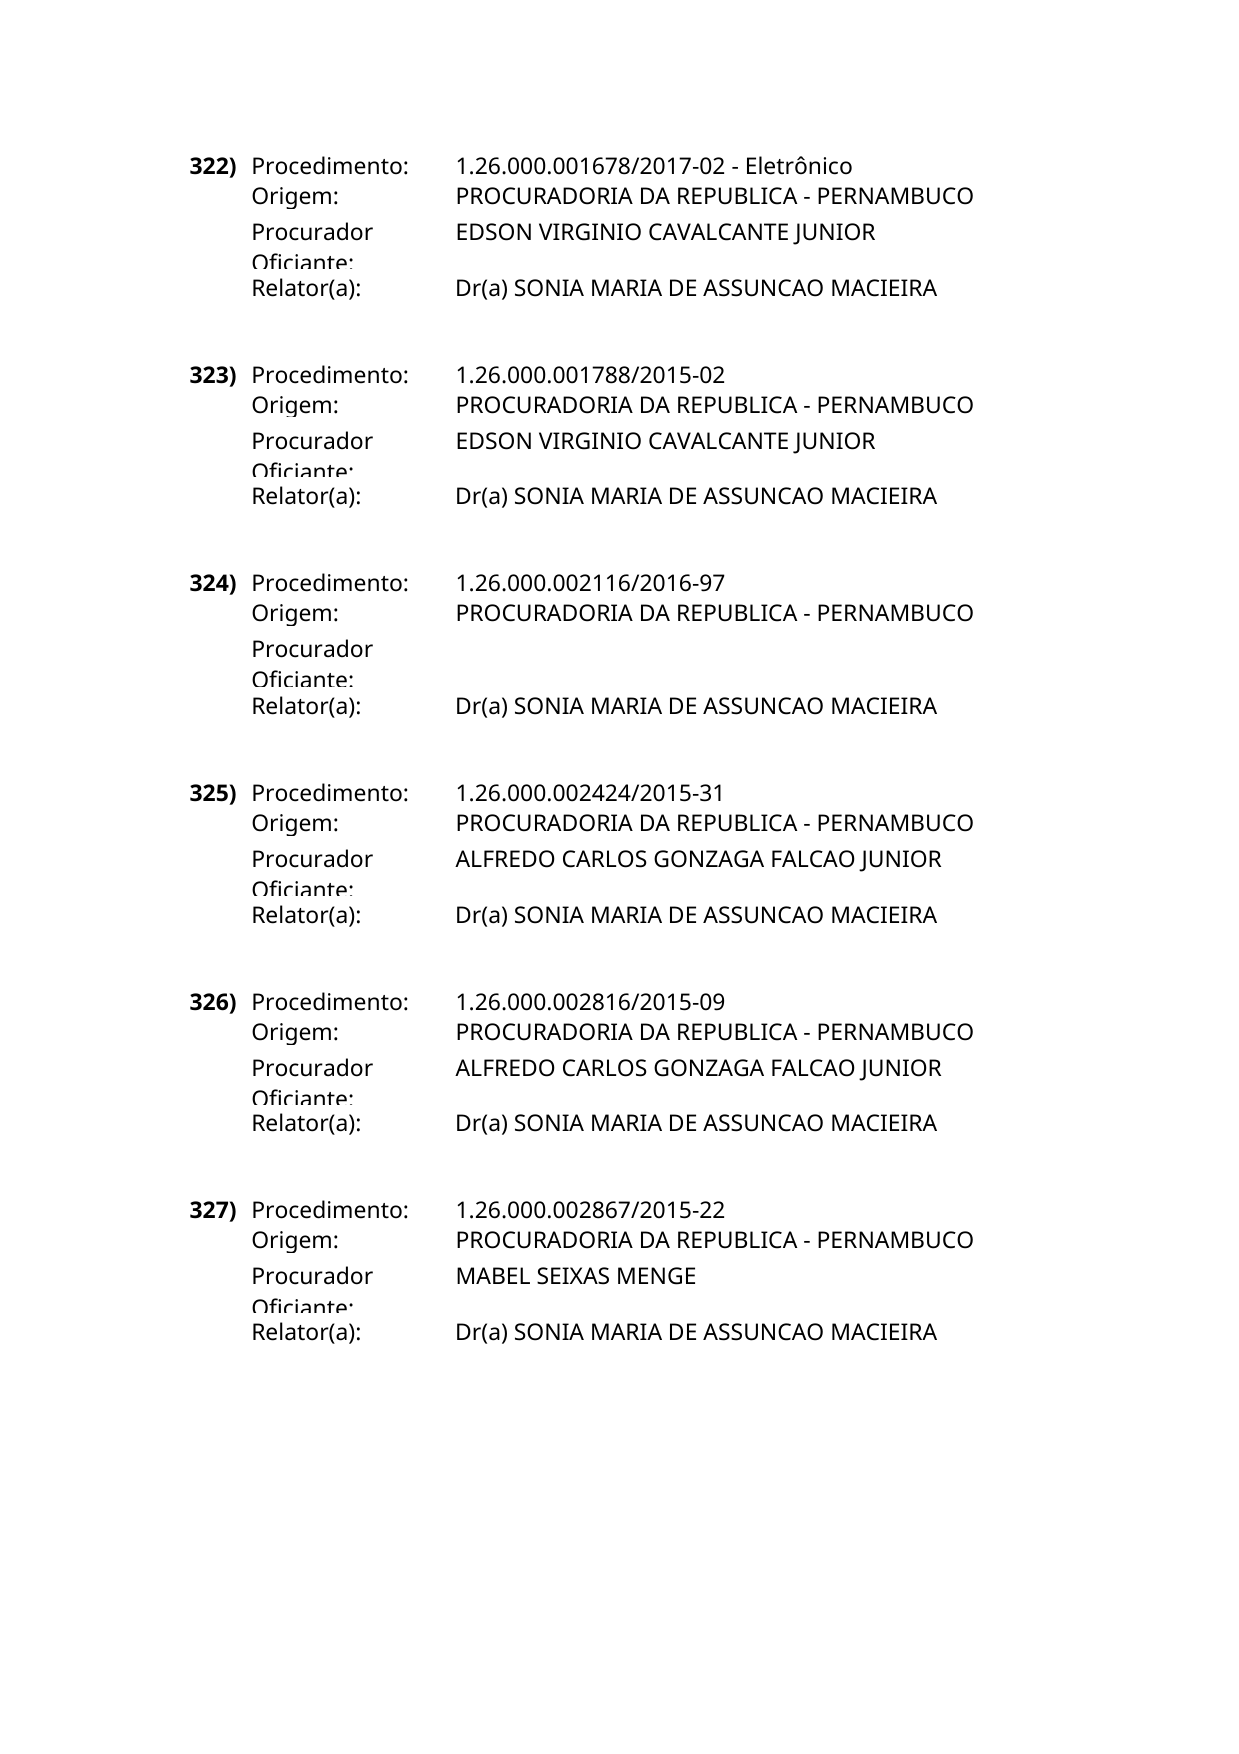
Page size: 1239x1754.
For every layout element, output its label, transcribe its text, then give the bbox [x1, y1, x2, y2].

table_cell [1125, 1052, 1239, 1103]
table_cell [1125, 425, 1239, 476]
table_cell [189, 417, 251, 424]
table_cell [1125, 929, 1239, 986]
table_cell 1.26.000.002867/2015-22 [455, 1194, 1124, 1223]
table_cell EDSON VIRGINIO CAVALCANTE JUNIOR [455, 425, 1124, 476]
table_cell [0, 389, 189, 417]
table_cell [0, 720, 189, 777]
table_cell [251, 417, 455, 424]
table_cell [1125, 567, 1239, 596]
table_cell [0, 1016, 189, 1044]
table_cell [0, 1137, 189, 1194]
table_cell [1125, 836, 1239, 843]
table_cell 322) [189, 150, 251, 178]
table_cell [189, 626, 251, 633]
table_cell [189, 216, 251, 267]
table_cell [251, 302, 455, 358]
table_cell Origem: [251, 389, 455, 417]
table_cell [189, 597, 251, 626]
table_cell [1125, 626, 1239, 633]
table_cell [1125, 1107, 1239, 1137]
table_cell [251, 836, 455, 843]
table_header Dr(a) SONIA MARIA DE ASSUNCAO MACIEIRA [455, 899, 1122, 927]
table_cell EDSON VIRGINIO CAVALCANTE JUNIOR [455, 216, 1124, 267]
table_cell 327) [189, 1194, 251, 1223]
table_cell [455, 417, 1124, 424]
table_header Dr(a) SONIA MARIA DE ASSUNCAO MACIEIRA [455, 1107, 1122, 1136]
table_cell [0, 1044, 189, 1052]
table_cell [1125, 633, 1239, 687]
table_cell [0, 216, 189, 267]
table_cell Procurador Oficiante: [251, 843, 455, 896]
table_cell [0, 302, 189, 358]
table_cell Procedimento: [251, 777, 455, 806]
table_cell [0, 597, 189, 626]
table_cell [1125, 272, 1239, 302]
table_cell [251, 209, 455, 216]
table_cell [0, 1316, 189, 1346]
table_cell [0, 480, 189, 510]
table_cell [0, 209, 189, 216]
table_cell Origem: [251, 180, 455, 208]
table_cell [1125, 302, 1239, 358]
table_cell [189, 389, 251, 417]
table_cell [251, 720, 455, 777]
table_cell [1125, 1044, 1239, 1052]
table_cell [0, 417, 189, 424]
table_header [189, 0, 251, 150]
table_cell [189, 480, 251, 510]
table_cell [0, 843, 189, 894]
table_cell [0, 150, 189, 178]
table_cell [0, 510, 189, 567]
table_cell [1125, 389, 1239, 417]
table_cell Procedimento: [251, 986, 455, 1014]
table_cell [0, 1194, 189, 1223]
table_header Relator(a): [251, 480, 455, 509]
table_cell [189, 510, 251, 567]
table_cell [189, 836, 251, 843]
table_cell [1125, 1137, 1239, 1194]
table_cell [1125, 216, 1239, 267]
table_cell [455, 626, 1124, 633]
table_cell [455, 209, 1124, 216]
table_cell [0, 626, 189, 633]
table_cell 326) [189, 986, 251, 1014]
table_header [251, 0, 455, 150]
table_cell [189, 209, 251, 216]
table_cell [189, 1016, 251, 1044]
table_cell [189, 1052, 251, 1103]
table_cell [455, 1137, 1124, 1194]
table_cell [0, 1107, 189, 1137]
table_cell PROCURADORIA DA REPUBLICA - PERNAMBUCO [455, 597, 1124, 626]
table_cell [189, 1316, 251, 1346]
table_cell [455, 633, 1124, 687]
table_cell [0, 359, 189, 387]
table_cell [251, 510, 455, 567]
table_cell [251, 1253, 455, 1260]
table_cell Procedimento: [251, 567, 455, 596]
table_cell [0, 986, 189, 1014]
table_cell [1125, 1194, 1239, 1223]
table_cell 325) [189, 777, 251, 806]
table_header Relator(a): [251, 690, 455, 719]
table_cell 1.26.000.002116/2016-97 [455, 567, 1124, 596]
table_cell [1125, 597, 1239, 626]
table_cell ALFREDO CARLOS GONZAGA FALCAO JUNIOR [455, 843, 1124, 894]
table_cell [1125, 150, 1239, 178]
table_cell 1.26.000.001788/2015-02 [455, 359, 1124, 387]
table_cell [0, 1253, 189, 1260]
table_cell [0, 425, 189, 476]
table_cell Procurador Oficiante: [251, 633, 455, 687]
table_cell [251, 1044, 455, 1052]
table_cell [455, 929, 1124, 986]
table_cell [189, 302, 251, 358]
table_cell 1.26.000.001678/2017-02 - Eletrônico [455, 150, 1124, 178]
table_cell [1125, 417, 1239, 424]
table_cell [455, 836, 1124, 843]
table_cell [0, 807, 189, 836]
table_cell PROCURADORIA DA REPUBLICA - PERNAMBUCO [455, 1224, 1124, 1253]
table_cell [1125, 720, 1239, 777]
table_cell [0, 633, 189, 687]
table_cell 323) [189, 359, 251, 387]
table_cell PROCURADORIA DA REPUBLICA - PERNAMBUCO [455, 389, 1124, 417]
table_cell [0, 272, 189, 302]
table_cell [1125, 690, 1239, 720]
table_cell Procedimento: [251, 359, 455, 387]
table_cell Origem: [251, 1224, 455, 1253]
table_cell [1125, 480, 1239, 510]
table_cell [189, 843, 251, 894]
table_cell Origem: [251, 1016, 455, 1044]
table_cell [1125, 1253, 1239, 1260]
table_cell [189, 1107, 251, 1137]
table_cell [189, 180, 251, 208]
table_header [455, 0, 1124, 150]
table_cell [189, 272, 251, 302]
table_cell [1125, 180, 1239, 208]
table_header Relator(a): [251, 1316, 455, 1344]
table_cell [0, 1224, 189, 1253]
table_cell [455, 510, 1124, 567]
table_cell [251, 1137, 455, 1194]
table_cell Procurador Oficiante: [251, 1052, 455, 1104]
table_header [0, 0, 189, 150]
table_cell [0, 180, 189, 208]
table_cell [455, 1044, 1124, 1052]
table_cell [1125, 986, 1239, 1014]
table_cell [0, 899, 189, 929]
table_cell [189, 899, 251, 929]
table_cell [1125, 1224, 1239, 1253]
table_cell [1125, 1260, 1239, 1311]
table_cell Procurador Oficiante: [251, 1260, 455, 1313]
table_cell [0, 1260, 189, 1311]
table_cell [1125, 1316, 1239, 1346]
table_header Dr(a) SONIA MARIA DE ASSUNCAO MACIEIRA [455, 480, 1122, 509]
table_cell Origem: [251, 807, 455, 836]
table_cell [455, 720, 1124, 777]
table_header Relator(a): [251, 272, 455, 300]
table_cell Origem: [251, 597, 455, 626]
table_cell [189, 929, 251, 986]
table_cell [0, 567, 189, 596]
table_cell [1125, 510, 1239, 567]
table_cell [189, 807, 251, 836]
table_cell [0, 690, 189, 720]
table_cell [189, 425, 251, 476]
table_cell [189, 1044, 251, 1052]
table_cell [0, 836, 189, 843]
table_cell Procurador Oficiante: [251, 425, 455, 477]
table_cell [1125, 777, 1239, 806]
table_cell PROCURADORIA DA REPUBLICA - PERNAMBUCO [455, 180, 1124, 208]
table_cell [1125, 843, 1239, 894]
table_header Dr(a) SONIA MARIA DE ASSUNCAO MACIEIRA [455, 272, 1122, 300]
table_cell [1125, 359, 1239, 387]
table_cell [251, 626, 455, 633]
table_cell [189, 633, 251, 687]
table_cell Procedimento: [251, 150, 455, 178]
table_cell Procurador Oficiante: [251, 216, 455, 268]
table_cell [455, 1253, 1124, 1260]
table_cell 1.26.000.002424/2015-31 [455, 777, 1124, 806]
table_cell ALFREDO CARLOS GONZAGA FALCAO JUNIOR [455, 1052, 1124, 1103]
table_cell 324) [189, 567, 251, 596]
table_header [1125, 0, 1239, 150]
table_header Relator(a): [251, 899, 455, 927]
table_cell [189, 690, 251, 720]
table_cell [0, 929, 189, 986]
table_cell PROCURADORIA DA REPUBLICA - PERNAMBUCO [455, 1016, 1124, 1044]
table_cell 1.26.000.002816/2015-09 [455, 986, 1124, 1014]
table_cell [189, 1224, 251, 1253]
table_cell [1125, 899, 1239, 929]
table_cell [251, 929, 455, 986]
table_cell [455, 302, 1124, 358]
table_cell [1125, 1016, 1239, 1044]
table_cell MABEL SEIXAS MENGE [455, 1260, 1124, 1311]
table_header Relator(a): [251, 1107, 455, 1136]
table_header Dr(a) SONIA MARIA DE ASSUNCAO MACIEIRA [455, 1316, 1122, 1344]
table_cell Procedimento: [251, 1194, 455, 1223]
table_cell [1125, 209, 1239, 216]
table_cell [189, 1253, 251, 1260]
table_header Dr(a) SONIA MARIA DE ASSUNCAO MACIEIRA [455, 690, 1122, 719]
table_cell [189, 720, 251, 777]
table_cell [1125, 807, 1239, 836]
table_cell [0, 1052, 189, 1103]
table_cell [189, 1260, 251, 1311]
table_cell [189, 1137, 251, 1194]
table_cell [0, 777, 189, 806]
table_cell PROCURADORIA DA REPUBLICA - PERNAMBUCO [455, 807, 1124, 836]
